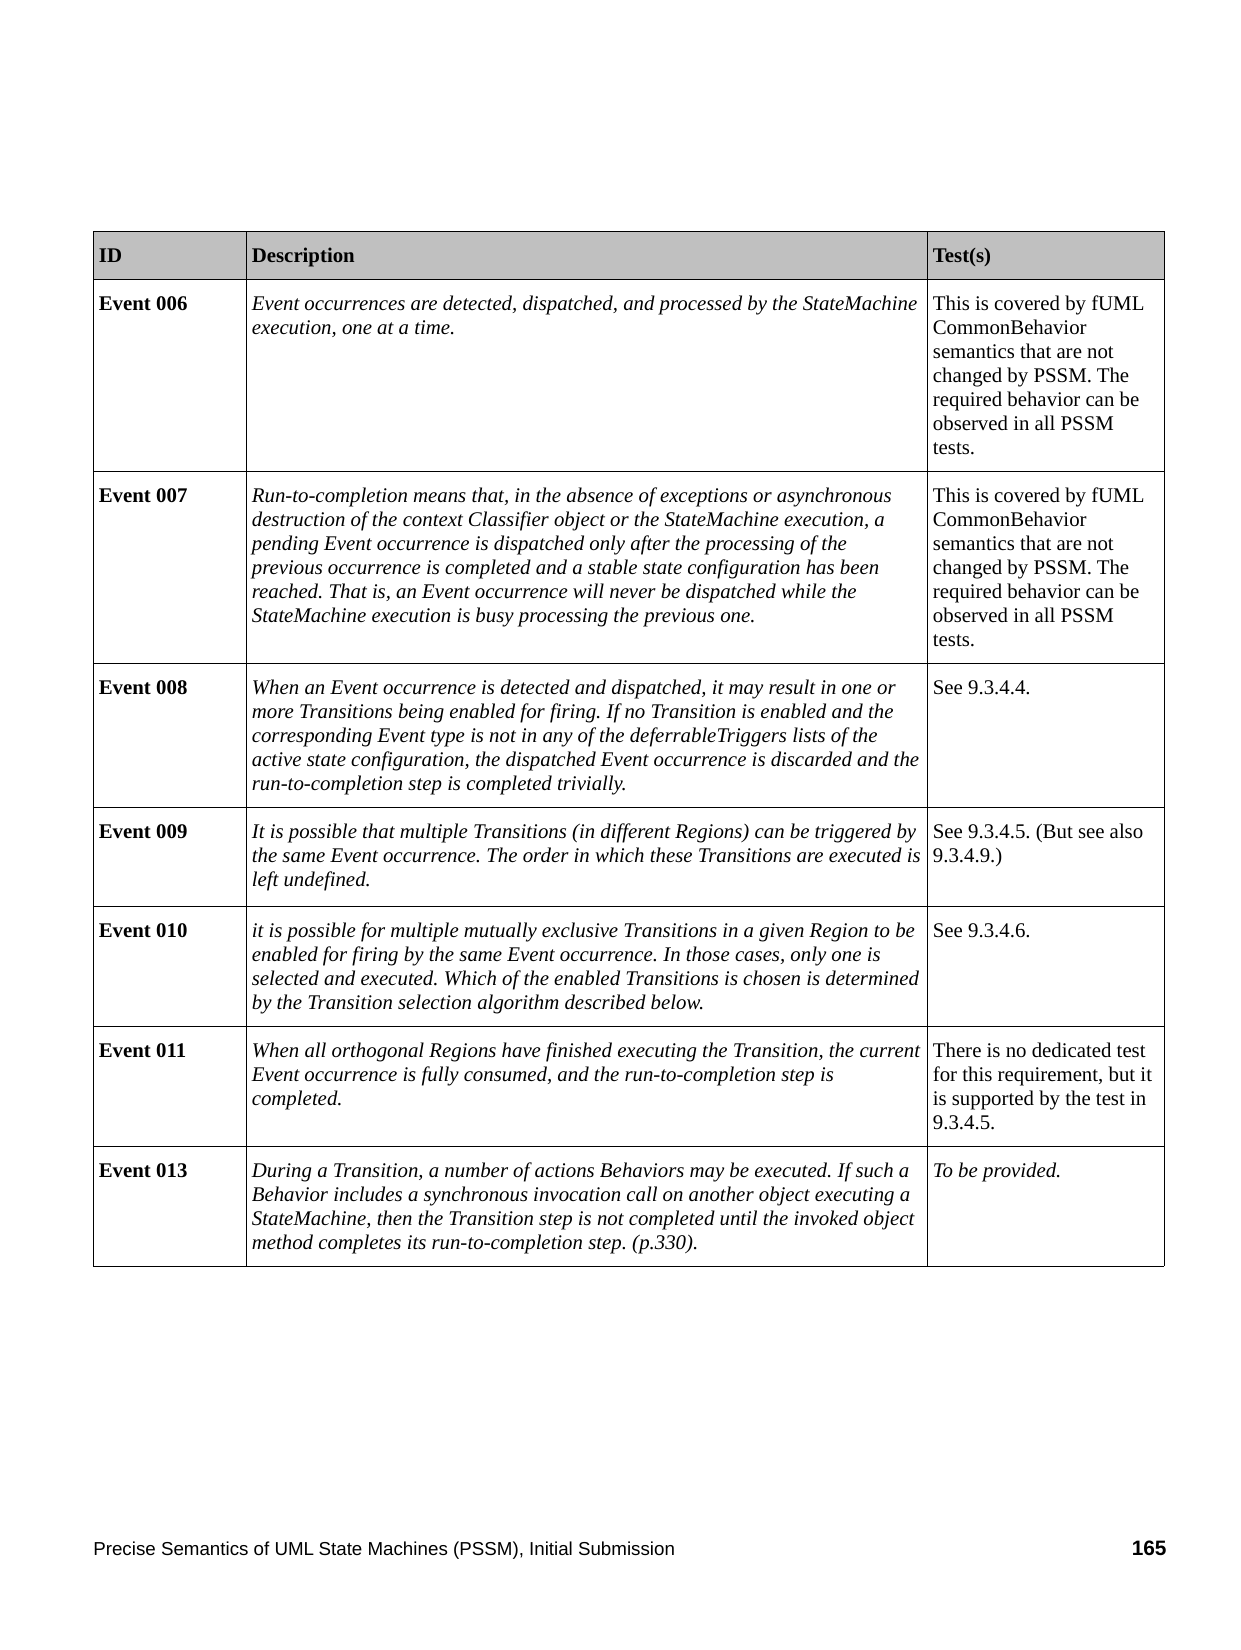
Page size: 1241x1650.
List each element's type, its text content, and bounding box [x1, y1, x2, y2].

table_cell See 9.3.4.5. (But see also 9.3.4.9.) [928, 808, 1164, 906]
table_cell Event 006 [94, 280, 246, 471]
table_cell Event occurrences are detected, dispatched, and processed by the StateMachine execution, one at a time. [247, 280, 927, 471]
table_cell It is possible that multiple Transitions (in different Regions) can be triggered by the same Event occurrence. The order in which these Transitions are executed is left undefined. [247, 808, 927, 906]
table_cell See 9.3.4.4. [928, 664, 1164, 807]
table_cell Run-to-completion means that, in the absence of exceptions or asynchronous destruction of the context Classifier object or the StateMachine execution, a pending Event occurrence is dispatched only after the processing of the previous occurrence is completed and a stable state configuration has been reached. That is, an Event occurrence will never be dispatched while the StateMachine execution is busy processing the previous one. [247, 472, 927, 663]
table_cell Event 007 [94, 472, 246, 663]
table_cell Event 011 [94, 1027, 246, 1146]
table_cell Event 013 [94, 1147, 246, 1266]
table_cell During a Transition, a number of actions Behaviors may be executed. If such a Behavior includes a synchronous invocation call on another object executing a StateMachine, then the Transition step is not completed until the invoked object method completes its run-to-completion step. (p.330). [247, 1147, 927, 1266]
table_cell it is possible for multiple mutually exclusive Transitions in a given Region to be enabled for firing by the same Event occurrence. In those cases, only one is selected and executed. Which of the enabled Transitions is chosen is determined by the Transition selection algorithm described below. [247, 907, 927, 1026]
table_cell Event 010 [94, 907, 246, 1026]
table_cell See 9.3.4.6. [928, 907, 1164, 1026]
table_cell There is no dedicated test for this requirement, but it is supported by the test in 9.3.4.5. [928, 1027, 1164, 1146]
table_cell When an Event occurrence is detected and dispatched, it may result in one or more Transitions being enabled for firing. If no Transition is enabled and the corresponding Event type is not in any of the deferrableTriggers lists of the active state configuration, the dispatched Event occurrence is discarded and the run-to-completion step is completed trivially. [247, 664, 927, 807]
table_cell When all orthogonal Regions have finished executing the Transition, the current Event occurrence is fully consumed, and the run-to-completion step is completed. [247, 1027, 927, 1146]
table_cell Event 009 [94, 808, 246, 906]
table_cell Event 008 [94, 664, 246, 807]
table_cell To be provided. [928, 1147, 1164, 1266]
table_cell This is covered by fUML CommonBehavior semantics that are not changed by PSSM. The required behavior can be observed in all PSSM tests. [928, 472, 1164, 663]
table_cell This is covered by fUML CommonBehavior semantics that are not changed by PSSM. The required behavior can be observed in all PSSM tests. [928, 280, 1164, 471]
table_header ID [94, 232, 246, 279]
table_header Description [247, 232, 927, 279]
table_header Test(s) [928, 232, 1164, 279]
